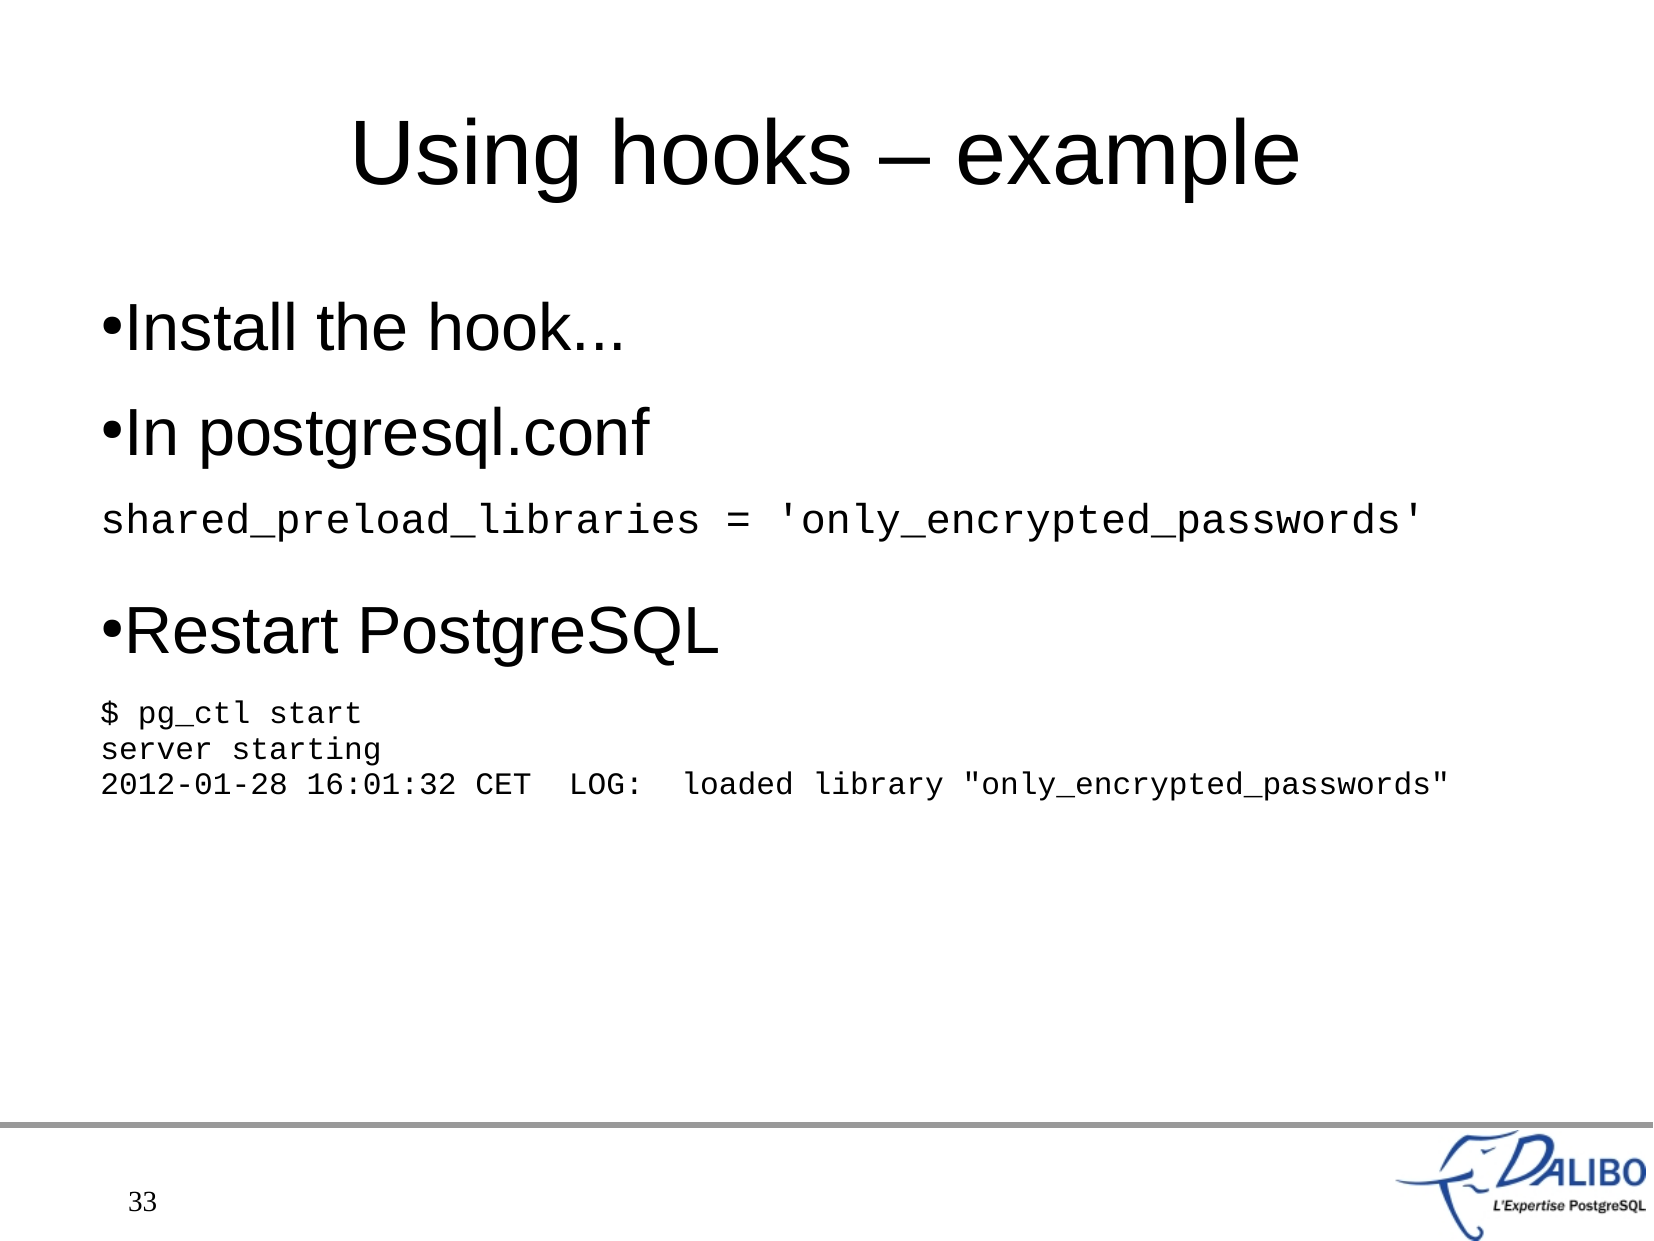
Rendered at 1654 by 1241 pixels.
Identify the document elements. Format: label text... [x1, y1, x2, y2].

picture [1395, 1130, 1646, 1241]
list Install the hook... In postgresql.conf shared_preload_libraries = 'only_encrypted_passwords' Restart PostgreSQL $ pg_ctl start server starting 2012-01-28 16:01:32 CET LOG: loaded library "only_encrypted_passwords" [82, 290, 1571, 1109]
title Using hooks – example [82, 49, 1571, 257]
